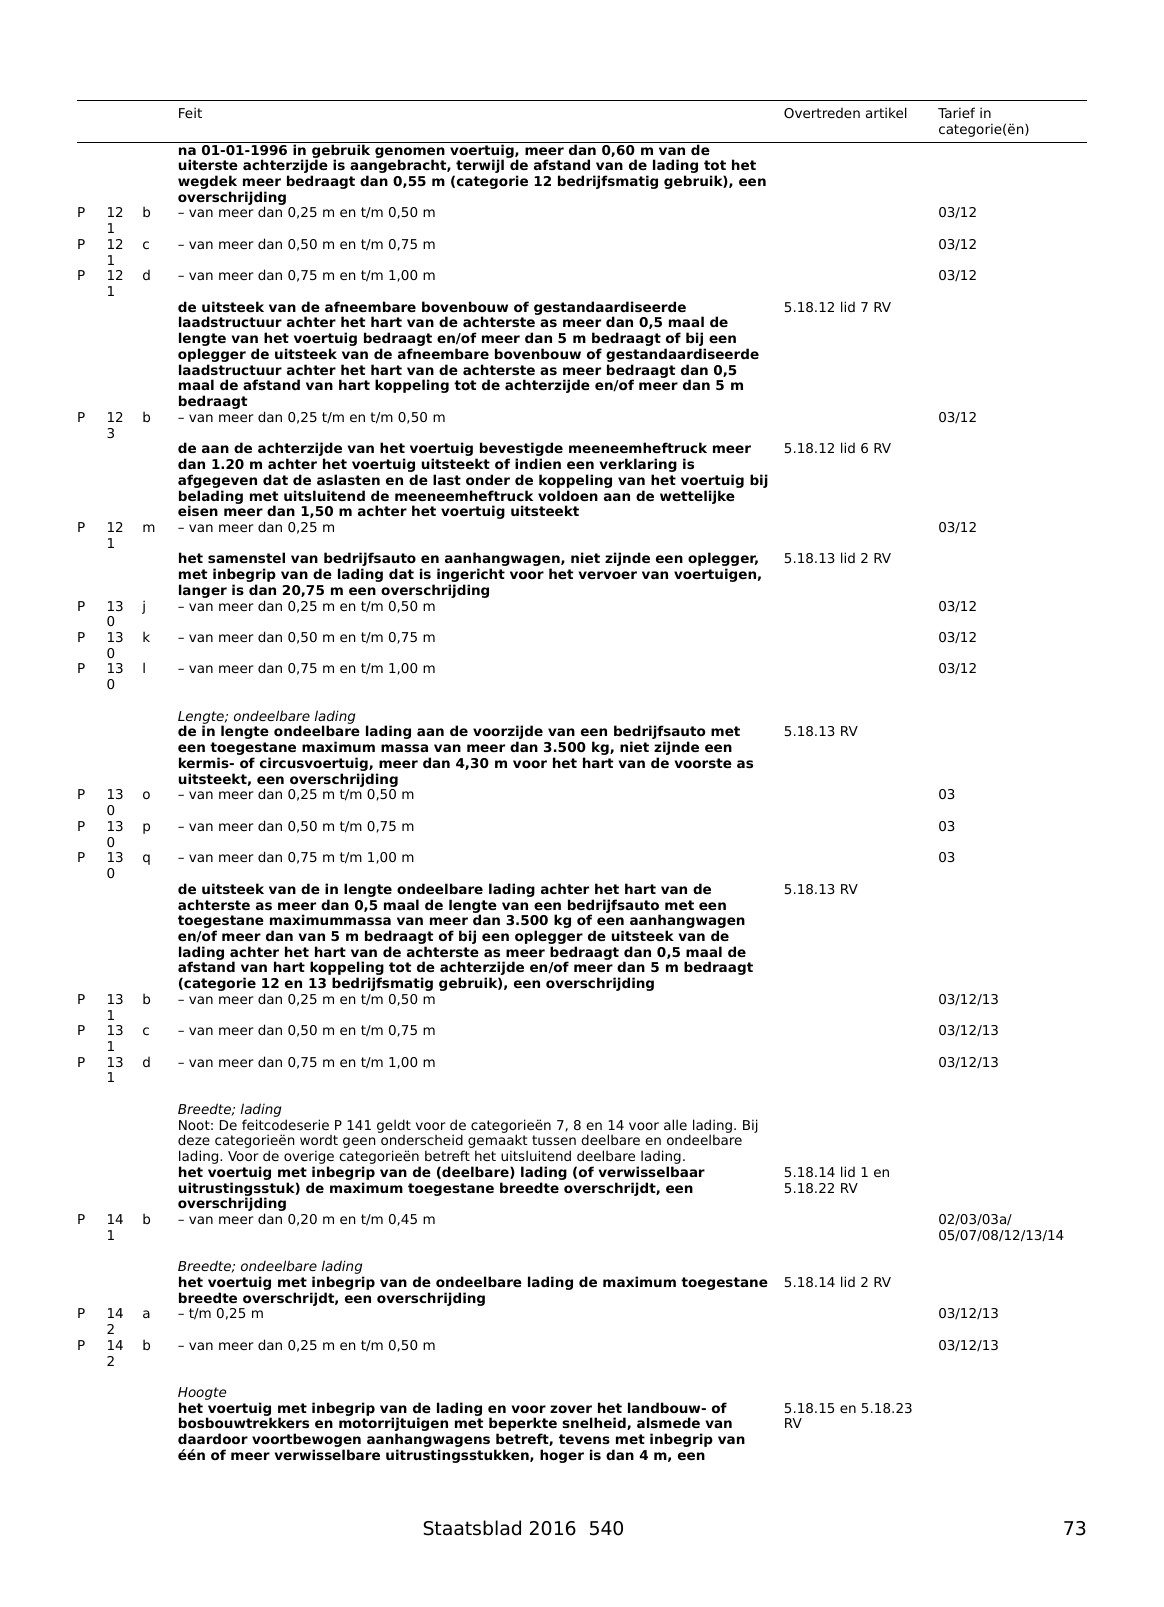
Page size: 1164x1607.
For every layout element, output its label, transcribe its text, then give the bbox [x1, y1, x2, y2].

table_cell [932, 300, 1087, 410]
table_cell b [136, 992, 172, 1023]
table_cell [101, 300, 136, 410]
table_cell – van meer dan 0,50 m en t/m 0,75 m [172, 630, 778, 661]
table_cell [932, 1385, 1087, 1401]
table_cell [172, 1243, 778, 1259]
table_cell 5.18.13 RV [778, 724, 932, 787]
table_cell 131 [101, 1023, 136, 1054]
table_header Overtreden artikel [778, 101, 932, 142]
table_cell 5.18.14 lid 2 RV [778, 1275, 932, 1306]
table_cell c [136, 1023, 172, 1054]
table_cell – van meer dan 0,25 m t/m 0,50 m [172, 787, 778, 819]
table_cell [101, 1275, 136, 1306]
table_cell P [77, 1338, 101, 1369]
table_cell P [77, 205, 101, 237]
table_cell [101, 1118, 136, 1165]
table_cell 03/12 [932, 661, 1087, 693]
table_cell 03/12 [932, 410, 1087, 441]
table_cell [932, 709, 1087, 724]
table_cell [778, 1338, 932, 1369]
table_cell [136, 1259, 172, 1275]
table_cell het voertuig met inbegrip van de lading en voor zover het landbouw- of bosbouwtrekkers en motorrijtuigen met beperkte snelheid, alsmede van daardoor voortbewogen aanhangwagens betreft, tevens met inbegrip van één of meer verwisselbare uitrustingsstukken, hoger is dan 4 m, een [172, 1401, 778, 1463]
table_cell – van meer dan 0,25 m en t/m 0,50 m [172, 599, 778, 630]
table_cell [172, 1086, 778, 1102]
table_cell [778, 410, 932, 441]
table_cell [101, 551, 136, 598]
table_cell [778, 237, 932, 268]
table_cell [778, 1212, 932, 1243]
table_cell P [77, 237, 101, 268]
table_cell 03/12/13 [932, 1338, 1087, 1369]
table_cell [101, 1102, 136, 1117]
table_cell 5.18.12 lid 7 RV [778, 300, 932, 410]
table_cell [778, 520, 932, 551]
table_cell [77, 1401, 101, 1463]
table_cell – van meer dan 0,25 m en t/m 0,50 m [172, 205, 778, 237]
table_cell [77, 882, 101, 992]
table_cell [101, 1086, 136, 1102]
table_cell 131 [101, 1055, 136, 1086]
table_cell de uitsteek van de afneembare bovenbouw of gestandaardiseerde laadstructuur achter het hart van de achterste as meer dan 0,5 maal de lengte van het voertuig bedraagt en/of meer dan 5 m bedraagt of bij een oplegger de uitsteek van de afneembare bovenbouw of gestandaardiseerde laadstructuur achter het hart van de achterste as meer bedraagt dan 0,5 maal de afstand van hart koppeling tot de achterzijde en/of meer dan 5 m bedraagt [172, 300, 778, 410]
table_cell k [136, 630, 172, 661]
table_cell j [136, 599, 172, 630]
table_cell [136, 551, 172, 598]
table_cell [136, 1275, 172, 1306]
table_cell [778, 819, 932, 850]
table_cell P [77, 1023, 101, 1054]
table_cell [778, 1306, 932, 1338]
table_cell o [136, 787, 172, 819]
table_cell 03 [932, 819, 1087, 850]
table_cell 03/12 [932, 205, 1087, 237]
table_cell – van meer dan 0,25 m en t/m 0,50 m [172, 1338, 778, 1369]
table_cell 121 [101, 237, 136, 268]
table_cell [932, 1259, 1087, 1275]
table_cell het voertuig met inbegrip van de (deelbare) lading (of verwisselbaar uitrustingsstuk) de maximum toegestane breedte overschrijdt, een overschrijding [172, 1165, 778, 1212]
table_cell [101, 709, 136, 724]
table_cell 03/12 [932, 268, 1087, 299]
table_cell c [136, 237, 172, 268]
table_cell de aan de achterzijde van het voertuig bevestigde meeneemheftruck meer dan 1.20 m achter het voertuig uitsteekt of indien een verklaring is afgegeven dat de aslasten en de last onder de koppeling van het voertuig bij belading met uitsluitend de meeneemheftruck voldoen aan de wettelijke eisen meer dan 1,50 m achter het voertuig uitsteekt [172, 441, 778, 520]
table_cell [778, 599, 932, 630]
table_cell [778, 661, 932, 693]
table_cell 142 [101, 1306, 136, 1338]
table_cell de uitsteek van de in lengte ondeelbare lading achter het hart van de achterste as meer dan 0,5 maal de lengte van een bedrijfsauto met een toegestane maximummassa van meer dan 3.500 kg of een aanhangwagen en/of meer dan van 5 m bedraagt of bij een oplegger de uitsteek van de lading achter het hart van de achterste as meer bedraagt dan 0,5 maal de afstand van hart koppeling tot de achterzijde en/of meer dan 5 m bedraagt (categorie 12 en 13 bedrijfsmatig gebruik), een overschrijding [172, 882, 778, 992]
table_cell [778, 850, 932, 882]
table_cell 130 [101, 850, 136, 882]
table_cell 03/12 [932, 630, 1087, 661]
table_cell [778, 1023, 932, 1054]
table_cell [778, 787, 932, 819]
table_cell 5.18.13 RV [778, 882, 932, 992]
table_cell [778, 205, 932, 237]
table_cell P [77, 1306, 101, 1338]
table_cell 03/12/13 [932, 992, 1087, 1023]
table_cell q [136, 850, 172, 882]
table_cell [136, 1102, 172, 1117]
table_header Feit [172, 101, 778, 142]
table_cell 121 [101, 205, 136, 237]
table_cell [77, 1165, 101, 1212]
table_cell [932, 1102, 1087, 1117]
table_cell [101, 1165, 136, 1212]
table_cell [778, 1259, 932, 1275]
table_cell [101, 693, 136, 708]
table_cell [77, 1369, 101, 1385]
table_cell – van meer dan 0,25 m en t/m 0,50 m [172, 992, 778, 1023]
table_cell [932, 1275, 1087, 1306]
table_cell P [77, 661, 101, 693]
table_cell [778, 1055, 932, 1086]
table_cell [136, 693, 172, 708]
table_cell [77, 724, 101, 787]
table_cell 121 [101, 268, 136, 299]
table_cell [932, 551, 1087, 598]
table_cell 130 [101, 630, 136, 661]
table_cell [136, 882, 172, 992]
table_cell [136, 143, 172, 205]
table_cell – van meer dan 0,50 m en t/m 0,75 m [172, 237, 778, 268]
table_cell [77, 143, 101, 205]
table_cell [77, 300, 101, 410]
table_cell – t/m 0,25 m [172, 1306, 778, 1338]
table_cell 5.18.14 lid 1 en 5.18.22 RV [778, 1165, 932, 1212]
table_cell P [77, 630, 101, 661]
table_cell [778, 1118, 932, 1165]
table_cell [77, 1385, 101, 1401]
table_cell 5.18.13 lid 2 RV [778, 551, 932, 598]
table_cell P [77, 1212, 101, 1243]
table_cell [136, 1369, 172, 1385]
table_cell – van meer dan 0,50 m t/m 0,75 m [172, 819, 778, 850]
table_cell – van meer dan 0,25 t/m en t/m 0,50 m [172, 410, 778, 441]
table_cell [932, 1369, 1087, 1385]
table_cell [136, 1243, 172, 1259]
table_cell b [136, 1212, 172, 1243]
table_cell P [77, 599, 101, 630]
table_cell b [136, 410, 172, 441]
table_cell [101, 1243, 136, 1259]
table_cell 5.18.12 lid 6 RV [778, 441, 932, 520]
table_cell [77, 1275, 101, 1306]
table_header [77, 101, 101, 142]
table_cell 03/12 [932, 520, 1087, 551]
table_cell [101, 724, 136, 787]
table_cell [172, 1369, 778, 1385]
table_cell de in lengte ondeelbare lading aan de voorzijde van een bedrijfsauto met een toegestane maximum massa van meer dan 3.500 kg, niet zijnde een kermis- of circusvoertuig, meer dan 4,30 m voor het hart van de voorste as uitsteekt, een overschrijding [172, 724, 778, 787]
table_cell 02/03/03a/05/07/08/12/13/14 [932, 1212, 1087, 1243]
table_cell Hoogte [172, 1385, 778, 1401]
table_cell P [77, 850, 101, 882]
table_cell Lengte; ondeelbare lading [172, 709, 778, 724]
table_cell d [136, 1055, 172, 1086]
table_cell [136, 1118, 172, 1165]
table_cell – van meer dan 0,75 m en t/m 1,00 m [172, 1055, 778, 1086]
table_cell [932, 693, 1087, 708]
table_cell – van meer dan 0,50 m en t/m 0,75 m [172, 1023, 778, 1054]
table_cell b [136, 1338, 172, 1369]
table_cell [172, 693, 778, 708]
table_cell [77, 693, 101, 708]
table_cell – van meer dan 0,75 m t/m 1,00 m [172, 850, 778, 882]
table_cell [778, 992, 932, 1023]
table_cell 5.18.15 en 5.18.23 RV [778, 1401, 932, 1463]
table_cell 130 [101, 661, 136, 693]
table_cell [136, 1165, 172, 1212]
table_cell P [77, 410, 101, 441]
table_cell [136, 300, 172, 410]
table_header [101, 101, 136, 142]
table_cell [136, 1401, 172, 1463]
table_cell [778, 1385, 932, 1401]
table_cell Noot: De feitcodeserie P 141 geldt voor de categorieën 7, 8 en 14 voor alle lading. Bij deze categorieën wordt geen onderscheid gemaakt tussen deelbare en ondeelbare lading. Voor de overige categorieën betreft het uitsluitend deelbare lading. [172, 1118, 778, 1165]
table_cell [136, 1086, 172, 1102]
table_cell [932, 724, 1087, 787]
table_cell [778, 1102, 932, 1117]
table_cell P [77, 268, 101, 299]
table_cell 03/12/13 [932, 1055, 1087, 1086]
table_cell 123 [101, 410, 136, 441]
table_cell [778, 143, 932, 205]
table_cell [778, 1243, 932, 1259]
table_cell [136, 724, 172, 787]
table_cell P [77, 520, 101, 551]
table_cell 03/12 [932, 599, 1087, 630]
table_cell 03 [932, 850, 1087, 882]
table_cell het samenstel van bedrijfsauto en aanhangwagen, niet zijnde een oplegger, met inbegrip van de lading dat is ingericht voor het vervoer van voertuigen, langer is dan 20,75 m een overschrijding [172, 551, 778, 598]
table_cell P [77, 787, 101, 819]
table_cell m [136, 520, 172, 551]
table_cell [77, 709, 101, 724]
table_cell [101, 1259, 136, 1275]
table_cell [101, 1369, 136, 1385]
table_cell het voertuig met inbegrip van de ondeelbare lading de maximum toegestane breedte overschrijdt, een overschrijding [172, 1275, 778, 1306]
table_cell 131 [101, 992, 136, 1023]
table_cell [77, 1102, 101, 1117]
table_cell [932, 441, 1087, 520]
table_cell l [136, 661, 172, 693]
table_cell 141 [101, 1212, 136, 1243]
table_cell [932, 882, 1087, 992]
table_cell 142 [101, 1338, 136, 1369]
table_cell [932, 143, 1087, 205]
table_cell [778, 630, 932, 661]
table_cell [77, 1243, 101, 1259]
table_cell d [136, 268, 172, 299]
table_cell [778, 1369, 932, 1385]
table_cell [101, 143, 136, 205]
table_cell [77, 1086, 101, 1102]
table_cell [101, 882, 136, 992]
table_cell [778, 709, 932, 724]
table_cell 03/12/13 [932, 1306, 1087, 1338]
table_cell 130 [101, 819, 136, 850]
table_cell [136, 441, 172, 520]
table_header [136, 101, 172, 142]
table_cell p [136, 819, 172, 850]
table_cell [77, 1259, 101, 1275]
table_cell Breedte; lading [172, 1102, 778, 1117]
table_cell P [77, 992, 101, 1023]
table_cell 03/12/13 [932, 1023, 1087, 1054]
table_cell [778, 268, 932, 299]
table_cell [77, 441, 101, 520]
table_cell [136, 709, 172, 724]
table_cell – van meer dan 0,75 m en t/m 1,00 m [172, 268, 778, 299]
table_cell b [136, 205, 172, 237]
table_cell na 01-01-1996 in gebruik genomen voertuig, meer dan 0,60 m van de uiterste achterzijde is aangebracht, terwijl de afstand van de lading tot het wegdek meer bedraagt dan 0,55 m (categorie 12 bedrijfsmatig gebruik), een overschrijding [172, 143, 778, 205]
table_cell – van meer dan 0,25 m [172, 520, 778, 551]
table_cell [932, 1086, 1087, 1102]
table_header Tarief in categorie(ën) [932, 101, 1087, 142]
table_cell [77, 1118, 101, 1165]
table_cell a [136, 1306, 172, 1338]
table_cell 121 [101, 520, 136, 551]
table_cell [136, 1385, 172, 1401]
table_cell [101, 1385, 136, 1401]
table_cell [77, 551, 101, 598]
table_cell [778, 1086, 932, 1102]
table_cell – van meer dan 0,20 m en t/m 0,45 m [172, 1212, 778, 1243]
table_cell P [77, 819, 101, 850]
table_cell P [77, 1055, 101, 1086]
table_cell [101, 1401, 136, 1463]
table_cell [932, 1165, 1087, 1212]
table_cell 03 [932, 787, 1087, 819]
table_cell [932, 1118, 1087, 1165]
table_cell Breedte; ondeelbare lading [172, 1259, 778, 1275]
table_cell 130 [101, 787, 136, 819]
table_cell [101, 441, 136, 520]
table_cell – van meer dan 0,75 m en t/m 1,00 m [172, 661, 778, 693]
table_cell [778, 693, 932, 708]
table_cell [932, 1401, 1087, 1463]
table_cell 130 [101, 599, 136, 630]
table_cell 03/12 [932, 237, 1087, 268]
table_cell [932, 1243, 1087, 1259]
